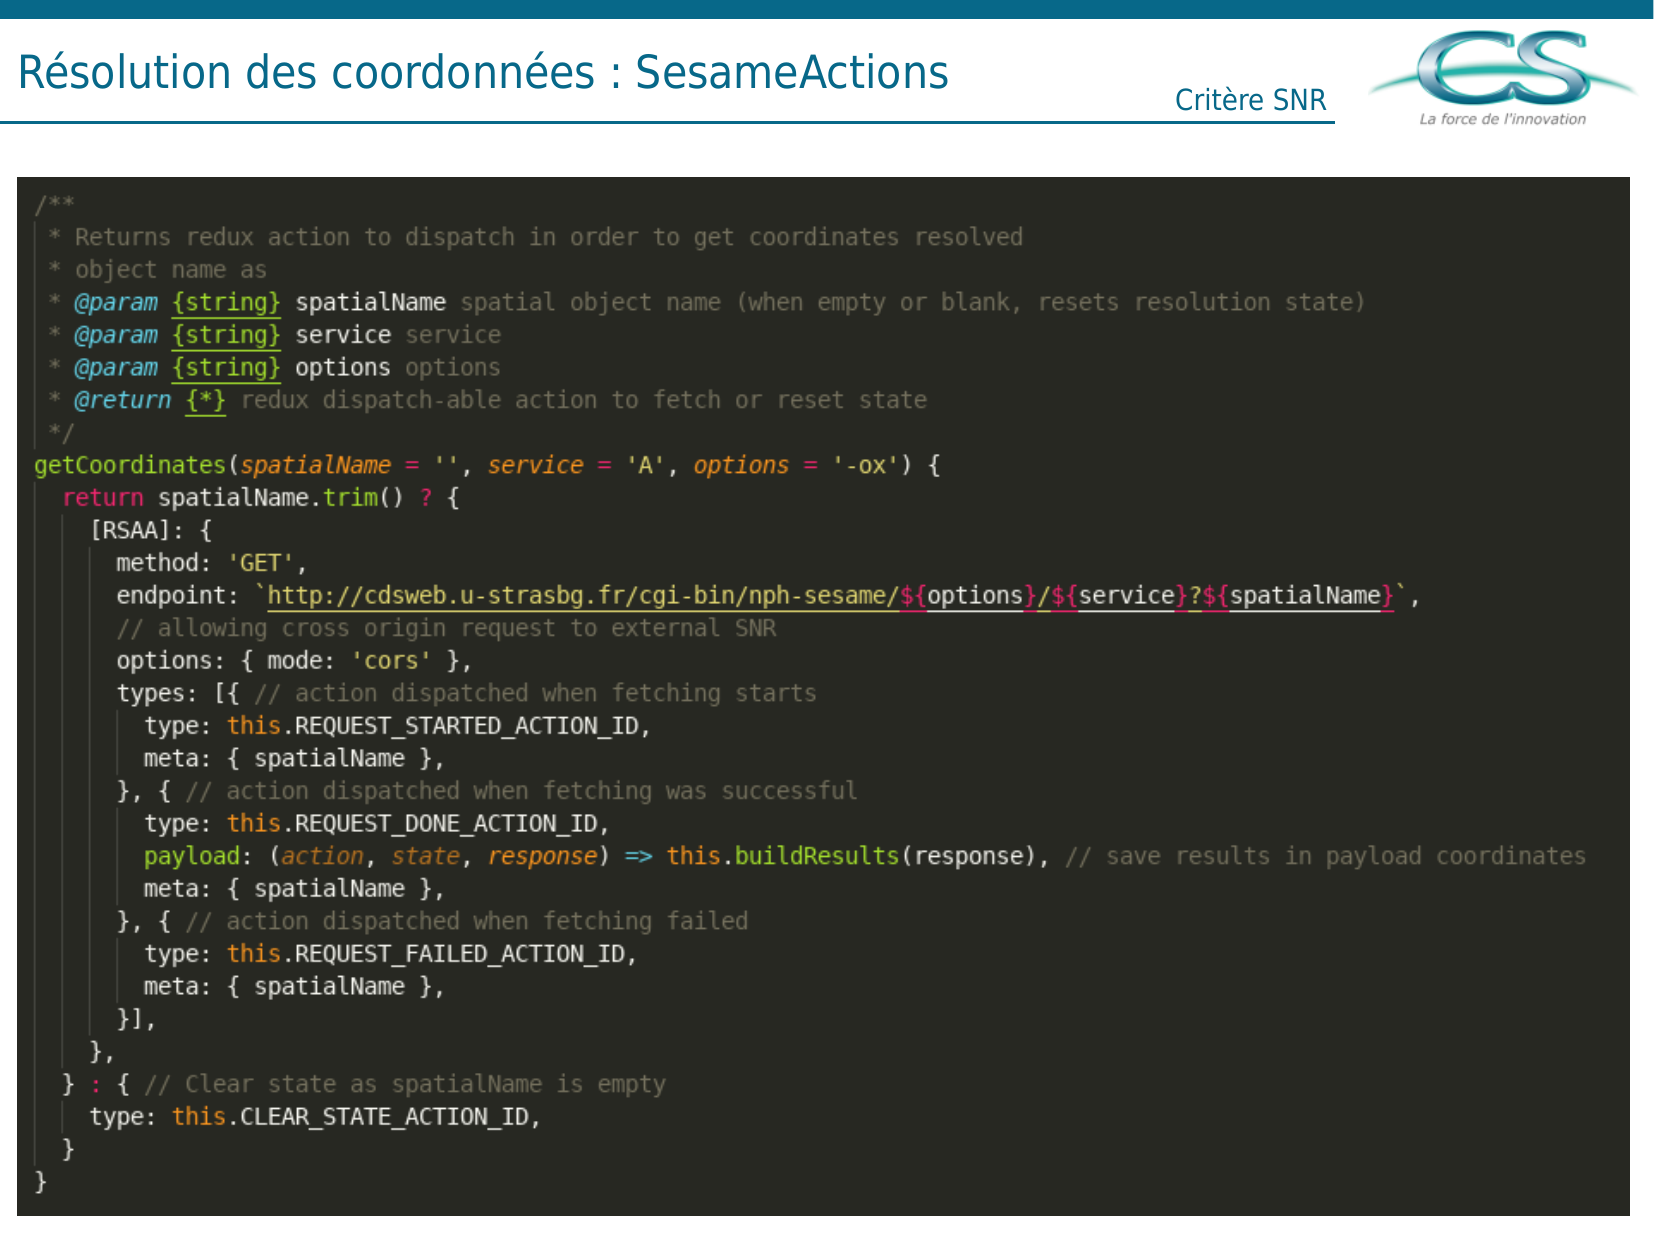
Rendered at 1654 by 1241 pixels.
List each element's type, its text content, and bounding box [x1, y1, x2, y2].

title Résolution des coordonnées : SesameActions [17, 46, 1368, 106]
text_box Critère SNR [1163, 71, 1347, 142]
picture [17, 177, 1630, 1216]
picture [1368, 28, 1642, 128]
